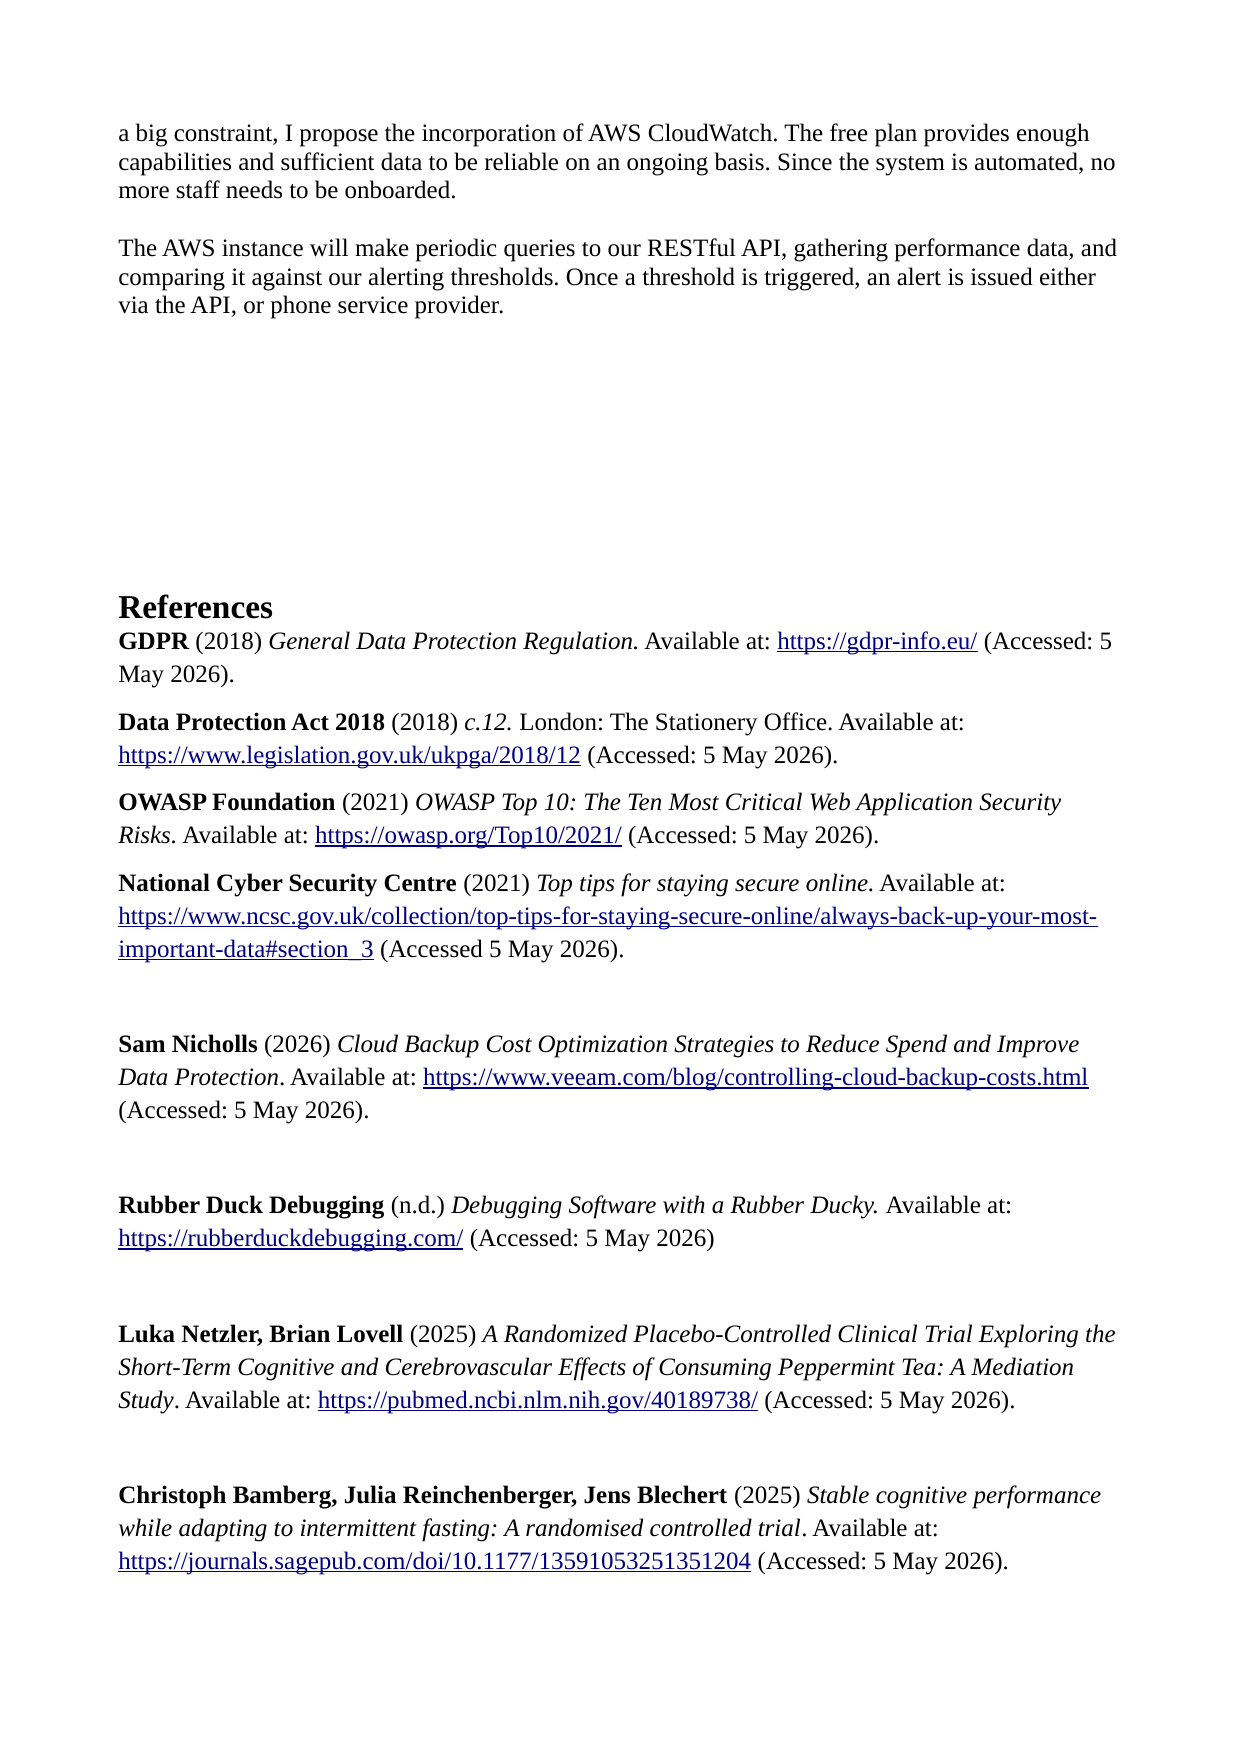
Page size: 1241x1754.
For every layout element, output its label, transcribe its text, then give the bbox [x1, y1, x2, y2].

text The AWS instance will make periodic queries to our RESTful API, gathering performance data, and comparing it against our alerting thresholds. Once a threshold is triggered, an alert is issued either via the API, or phone service provider. [118, 233, 1122, 319]
text National Cyber Security Centre (2021) Top tips for staying secure online. Available at: https://www.ncsc.gov.uk/collection/top-tips-for-staying-secure-online/always-back-up-your-most-important-data#section_3 (Accessed 5 May 2026). [118, 868, 1122, 963]
text Christoph Bamberg, Julia Reinchenberger, Jens Blechert (2025) Stable cognitive performance while adapting to intermittent fasting: A randomised controlled trial. Available at: https://journals.sagepub.com/doi/10.1177/13591053251351204 (Accessed: 5 May 2026). [118, 1480, 1122, 1575]
text Data Protection Act 2018 (2018) c.12. London: The Stationery Office. Available at: https://www.legislation.gov.uk/ukpga/2018/12 (Accessed: 5 May 2026). [118, 707, 1122, 768]
text GDPR (2018) General Data Protection Regulation. Available at: https://gdpr-info.eu/ (Accessed: 5 May 2026). [118, 626, 1122, 688]
text a big constraint, I propose the incorporation of AWS CloudWatch. The free plan provides enough capabilities and sufficient data to be reliable on an ongoing basis. Since the system is automated, no more staff needs to be onboarded. [118, 118, 1122, 204]
text Rubber Duck Debugging (n.d.) Debugging Software with a Rubber Ducky. Available at: https://rubberduckdebugging.com/ (Accessed: 5 May 2026) [118, 1190, 1122, 1252]
text Sam Nicholls (2026) Cloud Backup Cost Optimization Strategies to Reduce Spend and Improve Data Protection. Available at: https://www.veeam.com/blog/controlling-cloud-backup-costs.html (Accessed: 5 May 2026). [118, 1029, 1122, 1124]
text Luka Netzler, Brian Lovell (2025) A Randomized Placebo-Controlled Clinical Trial Exploring the Short-Term Cognitive and Cerebrovascular Effects of Consuming Peppermint Tea: A Mediation Study. Available at: https://pubmed.ncbi.nlm.nih.gov/40189738/ (Accessed: 5 May 2026). [118, 1319, 1122, 1413]
text OWASP Foundation (2021) OWASP Top 10: The Ten Most Critical Web Application Security Risks. Available at: https://owasp.org/Top10/2021/ (Accessed: 5 May 2026). [118, 787, 1122, 849]
text References [118, 588, 1122, 626]
